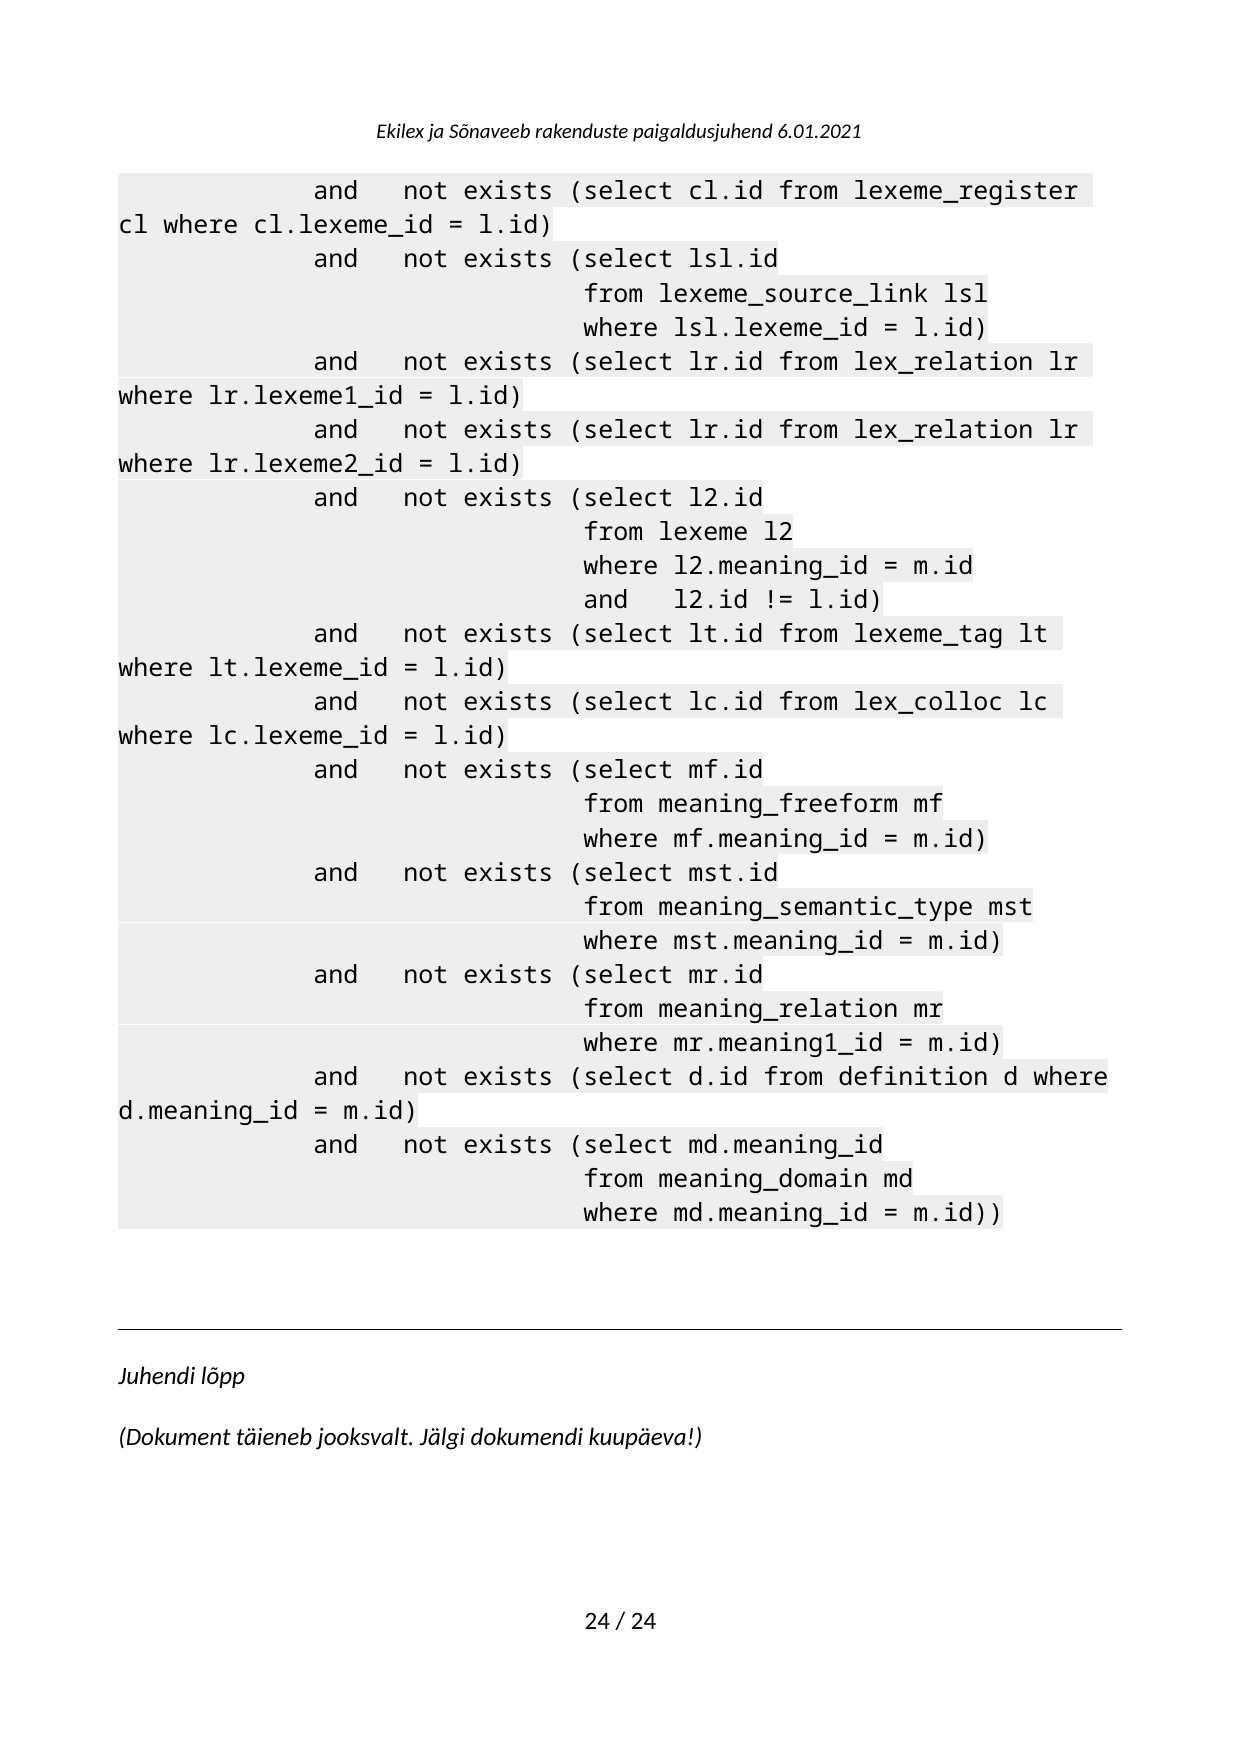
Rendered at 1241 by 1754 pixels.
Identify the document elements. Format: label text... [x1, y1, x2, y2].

text and not exists (select lsl.id [118, 241, 1122, 275]
text (Dokument täieneb jooksvalt. Jälgi dokumendi kuupäeva!) [118, 1421, 1122, 1451]
text where l2.meaning_id = m.id [118, 548, 1122, 582]
text from meaning_semantic_type mst [118, 888, 1122, 922]
text and not exists (select md.meaning_id [118, 1127, 1122, 1161]
text and not exists (select l2.id [118, 479, 1122, 514]
text and not exists (select d.id from definition d where d.meaning_id = m.id) [118, 1059, 1122, 1127]
text and not exists (select lr.id from lex_relation lr where lr.lexeme2_id = l.id) [118, 411, 1122, 479]
text from meaning_relation mr [118, 991, 1122, 1024]
text from lexeme_source_link lsl [118, 275, 1122, 309]
text where mst.meaning_id = m.id) [118, 922, 1122, 956]
text and not exists (select mst.id [118, 854, 1122, 888]
text Juhendi lõpp [118, 1360, 1122, 1390]
text from meaning_freeform mf [118, 786, 1122, 820]
text and not exists (select mr.id [118, 956, 1122, 991]
text and not exists (select lc.id from lex_colloc lc where lc.lexeme_id = l.id) [118, 684, 1122, 752]
text and not exists (select lr.id from lex_relation lr where lr.lexeme1_id = l.id) [118, 343, 1122, 411]
text where lsl.lexeme_id = l.id) [118, 309, 1122, 343]
text from lexeme l2 [118, 514, 1122, 548]
text where mf.meaning_id = m.id) [118, 820, 1122, 854]
text and l2.id != l.id) [118, 582, 1122, 616]
text and not exists (select mf.id [118, 752, 1122, 786]
text where mr.meaning1_id = m.id) [118, 1024, 1122, 1059]
text where md.meaning_id = m.id)) [118, 1195, 1122, 1229]
text and not exists (select cl.id from lexeme_register cl where cl.lexeme_id = l.id) [118, 173, 1122, 241]
text and not exists (select lt.id from lexeme_tag lt where lt.lexeme_id = l.id) [118, 616, 1122, 684]
text from meaning_domain md [118, 1161, 1122, 1195]
